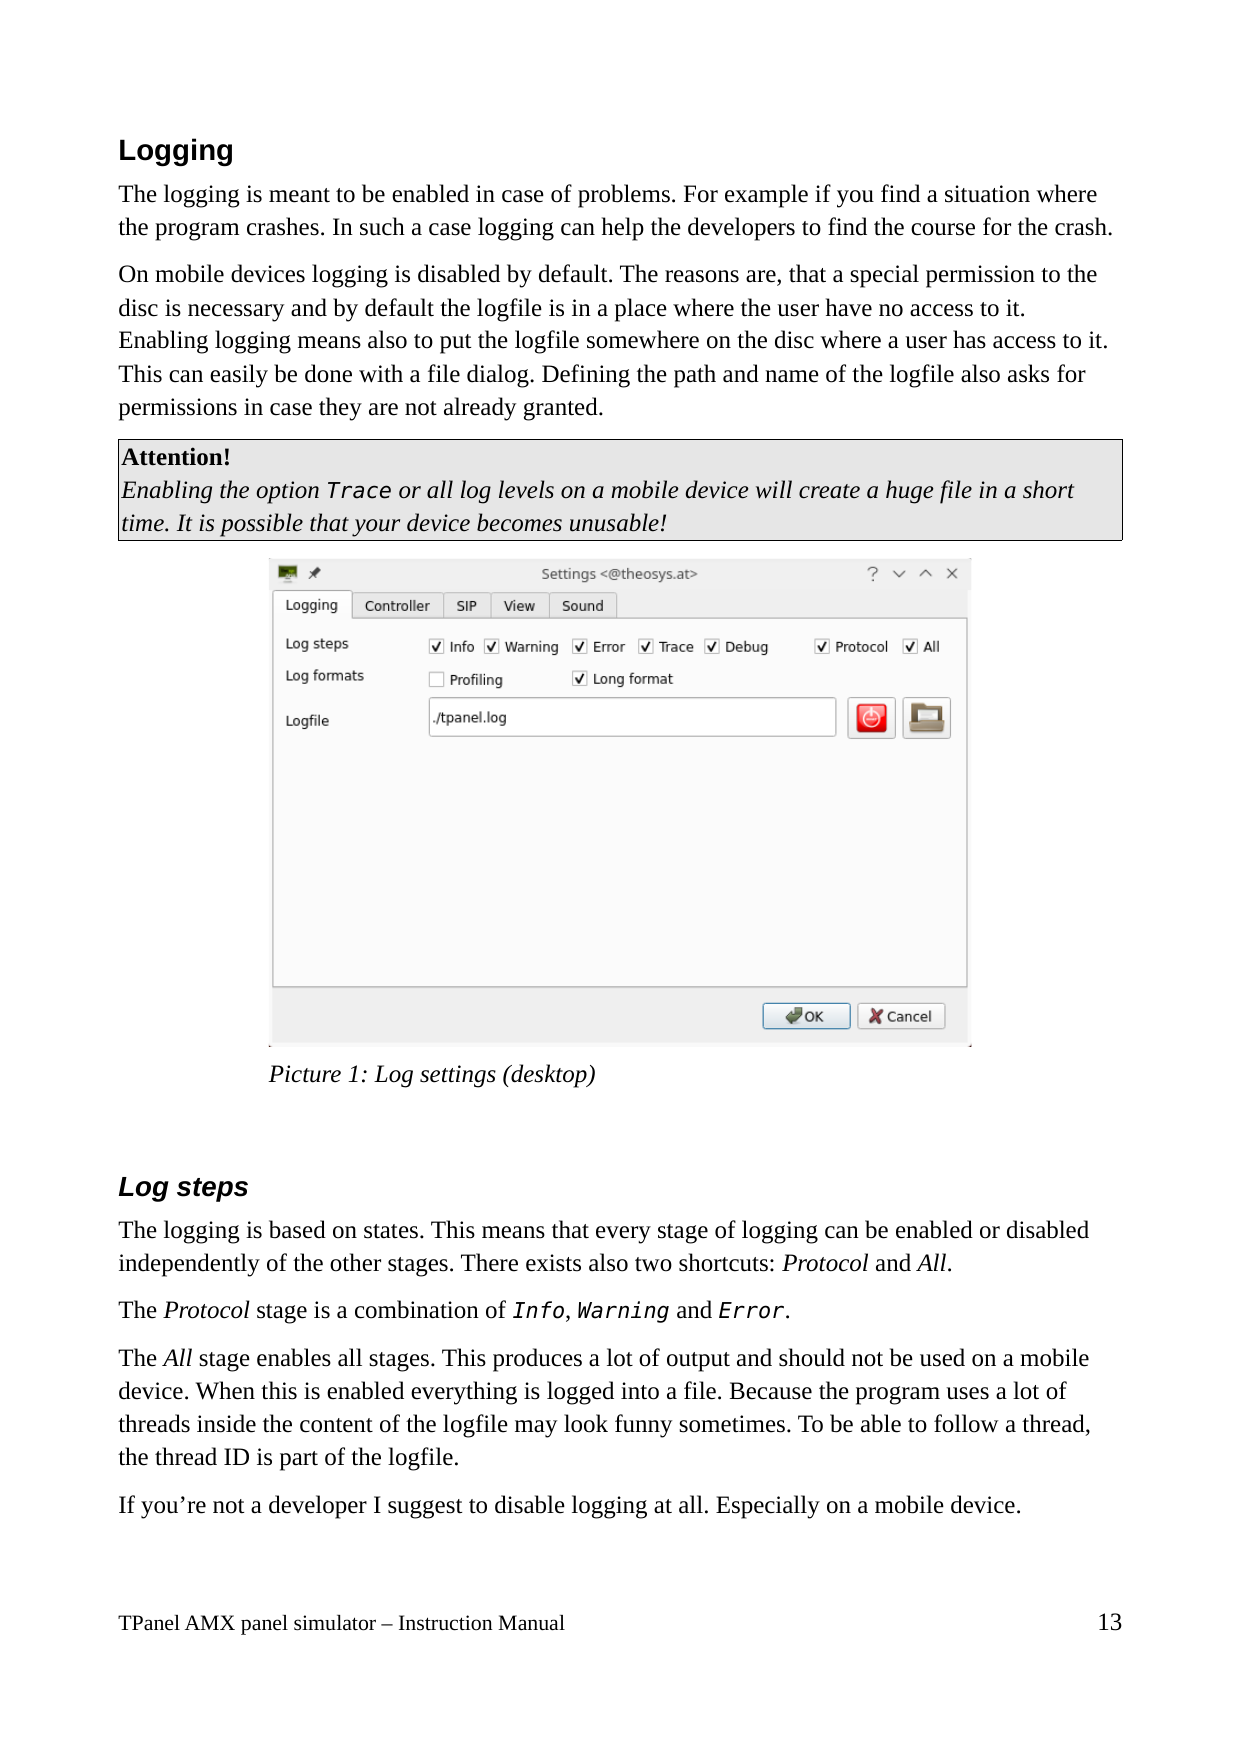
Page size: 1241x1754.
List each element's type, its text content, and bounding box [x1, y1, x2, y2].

text Attention! Enabling the option Trace or all log levels on a mobile device will create a huge file in a short time. It is possible that your device becomes unusable! [119, 440, 1122, 540]
picture [268, 558, 972, 1047]
text The Protocol stage is a combination of Info, Warning and Error. [118, 1296, 1122, 1324]
text The logging is meant to be enabled in case of problems. For example if you find a situation where the program crashes. In such a case logging can help the developers to find the course for the crash. [118, 179, 1122, 241]
subtitle Logging [118, 133, 1122, 166]
text On mobile devices logging is disabled by default. The reasons are, that a special permission to the disc is necessary and by default the logfile is in a place where the user have no access to it. Enabling logging means also to put the logfile somewhere on the disc where a user has access to it. This can easily be done with a file dialog. Defining the path and name of the logfile also asks for permissions in case they are not already granted. [118, 259, 1122, 420]
text The All stage enables all stages. This produces a lot of output and should not be used on a mobile device. When this is enabled everything is logged into a file. Because the program uses a lot of threads inside the content of the logfile may look funny sometimes. To be able to follow a thread, the thread ID is part of the logfile. [118, 1343, 1122, 1471]
text Picture 1: Log settings (desktop) [269, 1047, 971, 1087]
text The logging is based on states. This means that every stage of logging can be enabled or disabled independently of the other stages. There exists also two shortcuts: Protocol and All. [118, 1215, 1122, 1277]
subtitle Log steps [118, 1171, 1122, 1202]
text If you’re not a developer I suggest to disable logging at all. Especially on a mobile device. [118, 1490, 1122, 1519]
